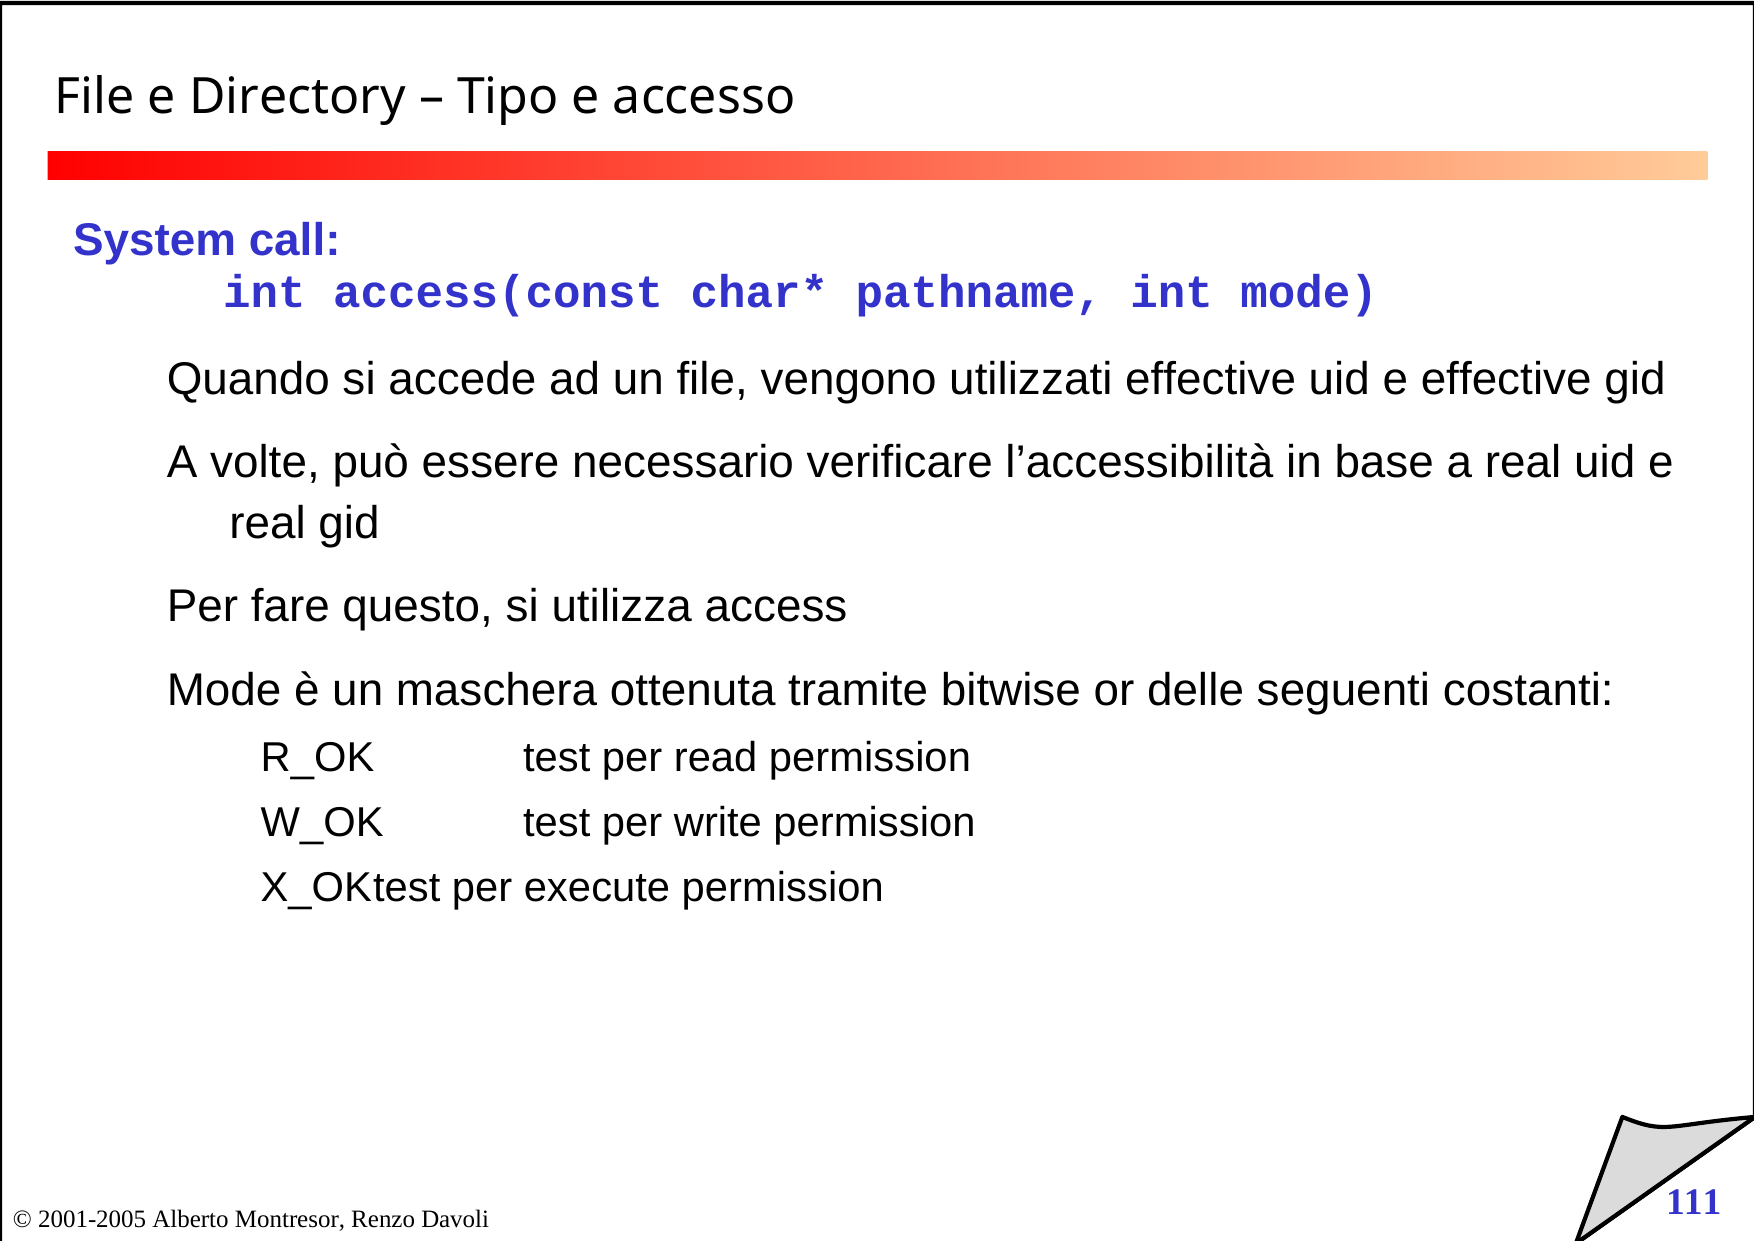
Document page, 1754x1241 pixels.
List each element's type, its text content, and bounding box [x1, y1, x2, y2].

list System call: int access(const char* pathname, int mode) Quando si accede ad un file, vengono utilizzati effective uid e effective gid A volte, può essere necessario verificare l’accessibilità in base a real uid e real gid Per fare questo, si utilizza access Mode è un maschera ottenuta tramite bitwise or delle seguenti costanti: R_OK test per read permission W_OK test per write permission X_OK test per execute permission [58, 206, 1696, 1134]
title File e Directory – Tipo e accesso [40, 49, 1714, 144]
